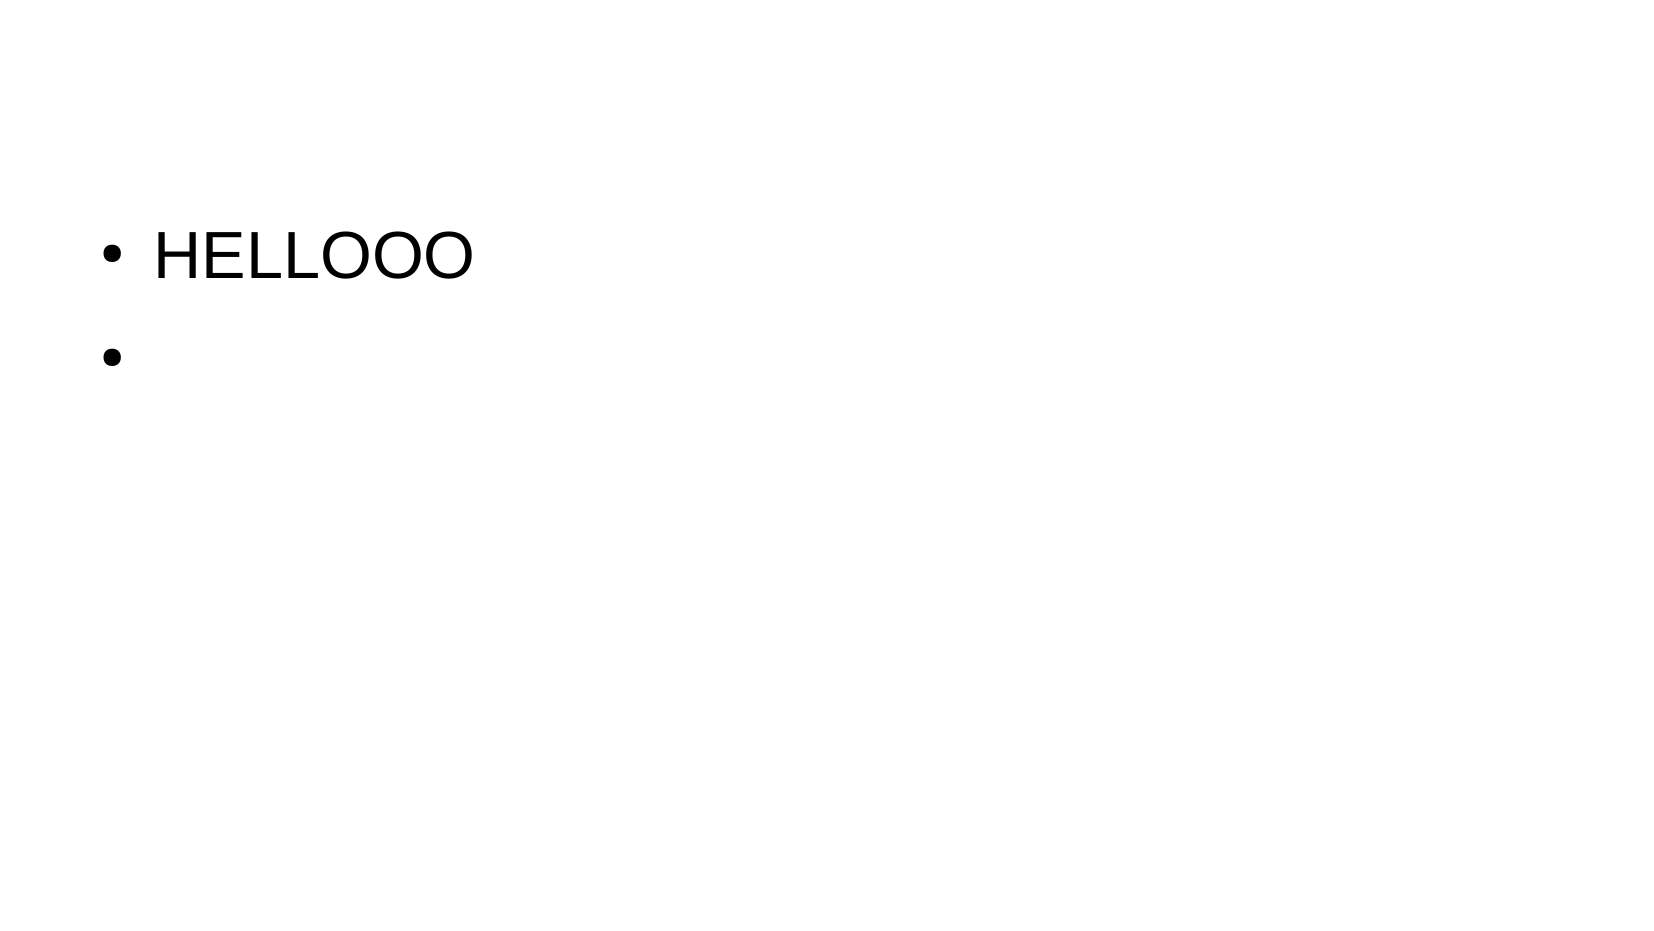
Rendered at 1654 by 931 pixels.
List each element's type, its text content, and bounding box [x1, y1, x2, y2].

list HELLOOO [82, 217, 1571, 758]
